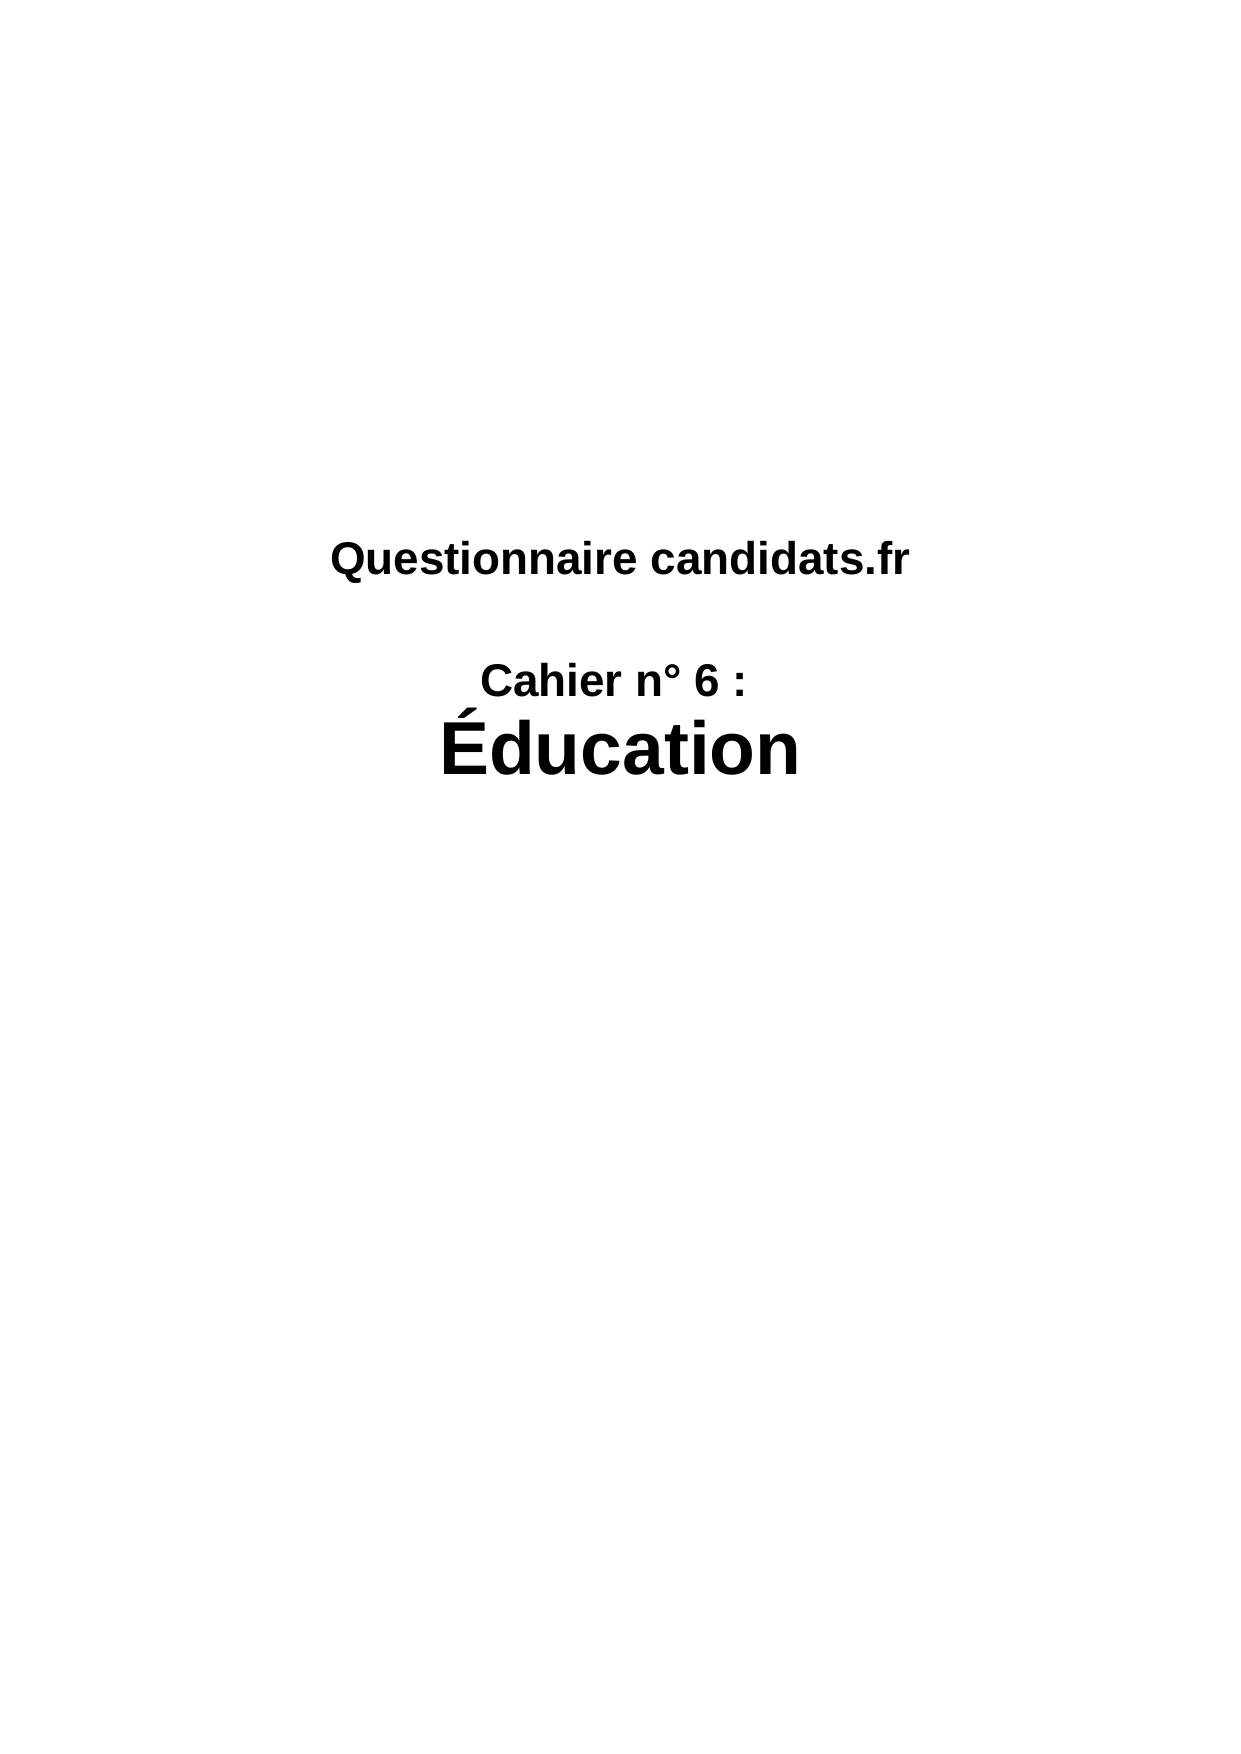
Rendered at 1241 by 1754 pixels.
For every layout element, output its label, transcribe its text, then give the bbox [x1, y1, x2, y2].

subtitle Cahier n° 6 : Éducation [118, 655, 1122, 790]
subtitle Questionnaire candidats.fr [118, 533, 1122, 584]
